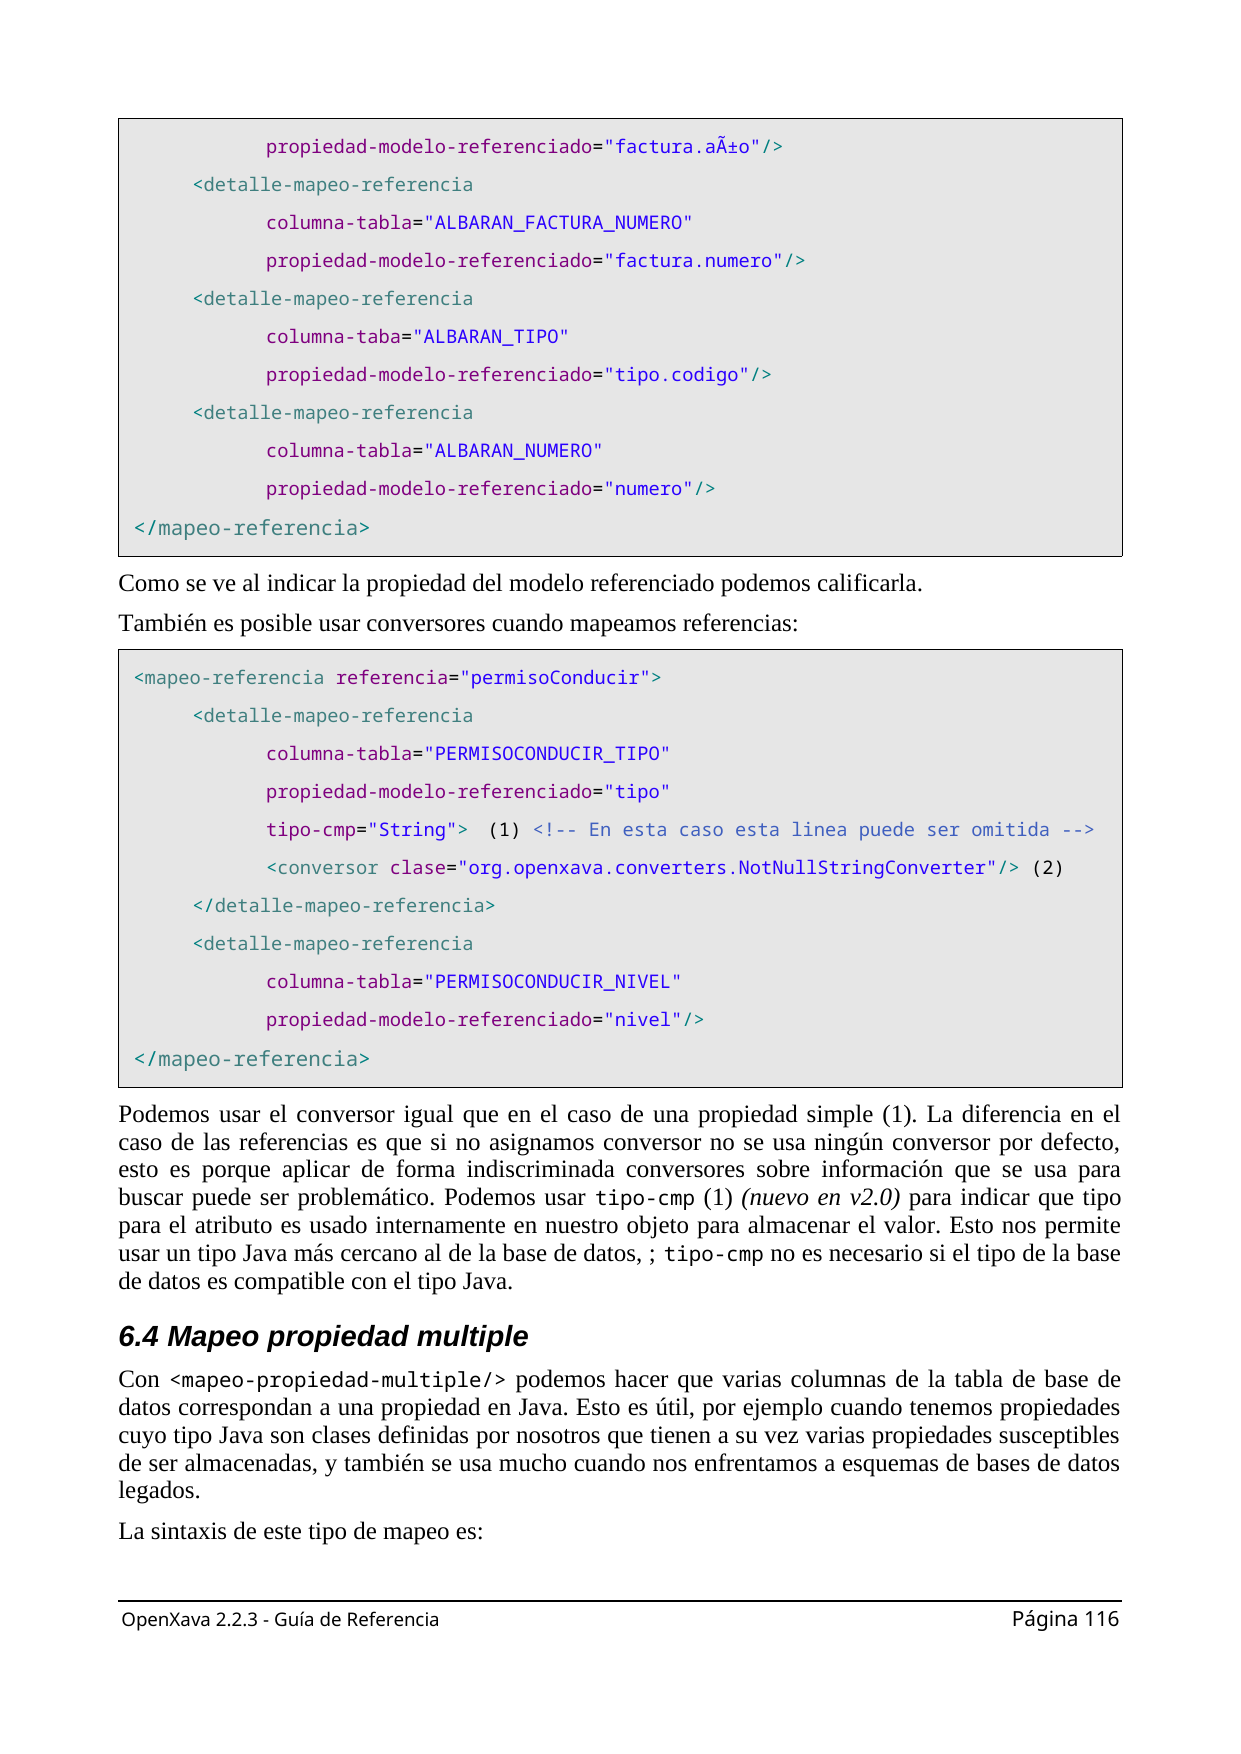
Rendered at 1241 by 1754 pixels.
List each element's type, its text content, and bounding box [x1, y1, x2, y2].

text <mapeo-referencia referencia="permisoConducir"> [119, 650, 1122, 687]
text columna-taba="ALBARAN_TIPO" [119, 308, 1122, 346]
text <detalle-mapeo-referencia [119, 915, 1122, 953]
text propiedad-modelo-referenciado="numero"/> [119, 460, 1122, 498]
text </mapeo-referencia> [119, 1029, 1122, 1087]
text columna-tabla="ALBARAN_NUMERO" [119, 422, 1122, 460]
text columna-tabla="ALBARAN_FACTURA_NUMERO" [119, 194, 1122, 232]
subtitle Mapeo propiedad multiple [118, 1320, 1122, 1353]
text </mapeo-referencia> [119, 498, 1122, 556]
text propiedad-modelo-referenciado="nivel"/> [119, 991, 1122, 1029]
text columna-tabla="PERMISOCONDUCIR_NIVEL" [119, 953, 1122, 991]
text La sintaxis de este tipo de mapeo es: [118, 1517, 1122, 1544]
text propiedad-modelo-referenciado="tipo" [119, 763, 1122, 801]
text Con <mapeo-propiedad-multiple/> podemos hacer que varias columnas de la tabla de base de datos correspondan a una propiedad en Java. Esto es útil, por ejemplo cuando tenemos propiedades cuyo tipo Java son clases definidas por nosotros que tienen a su vez varias propiedades susceptibles de ser almacenadas, y también se usa mucho cuando nos enfrentamos a esquemas de bases de datos legados. [118, 1365, 1122, 1504]
text <detalle-mapeo-referencia [119, 384, 1122, 422]
text propiedad-modelo-referenciado="factura.aÃ±o"/> [119, 119, 1122, 156]
text propiedad-modelo-referenciado="tipo.codigo"/> [119, 346, 1122, 384]
text También es posible usar conversores cuando mapeamos referencias: [118, 609, 1122, 637]
text tipo-cmp="String"> (1) <!-- En esta caso esta linea puede ser omitida --> [119, 801, 1122, 839]
text propiedad-modelo-referenciado="factura.numero"/> [119, 232, 1122, 270]
text <detalle-mapeo-referencia [119, 156, 1122, 194]
text <detalle-mapeo-referencia [119, 270, 1122, 308]
text Como se ve al indicar la propiedad del modelo referenciado podemos calificarla. [118, 569, 1122, 597]
text <conversor clase="org.openxava.converters.NotNullStringConverter"/> (2) [119, 839, 1122, 877]
text </detalle-mapeo-referencia> [119, 877, 1122, 915]
text columna-tabla="PERMISOCONDUCIR_TIPO" [119, 725, 1122, 763]
text <detalle-mapeo-referencia [119, 687, 1122, 725]
text Podemos usar el conversor igual que en el caso de una propiedad simple (1). La diferencia en el caso de las referencias es que si no asignamos conversor no se usa ningún conversor por defecto, esto es porque aplicar de forma indiscriminada conversores sobre información que se usa para buscar puede ser problemático. Podemos usar tipo-cmp (1) (nuevo en v2.0) para indicar que tipo para el atributo es usado internamente en nuestro objeto para almacenar el valor. Esto nos permite usar un tipo Java más cercano al de la base de datos, ; tipo-cmp no es necesario si el tipo de la base de datos es compatible con el tipo Java. [118, 1100, 1122, 1295]
